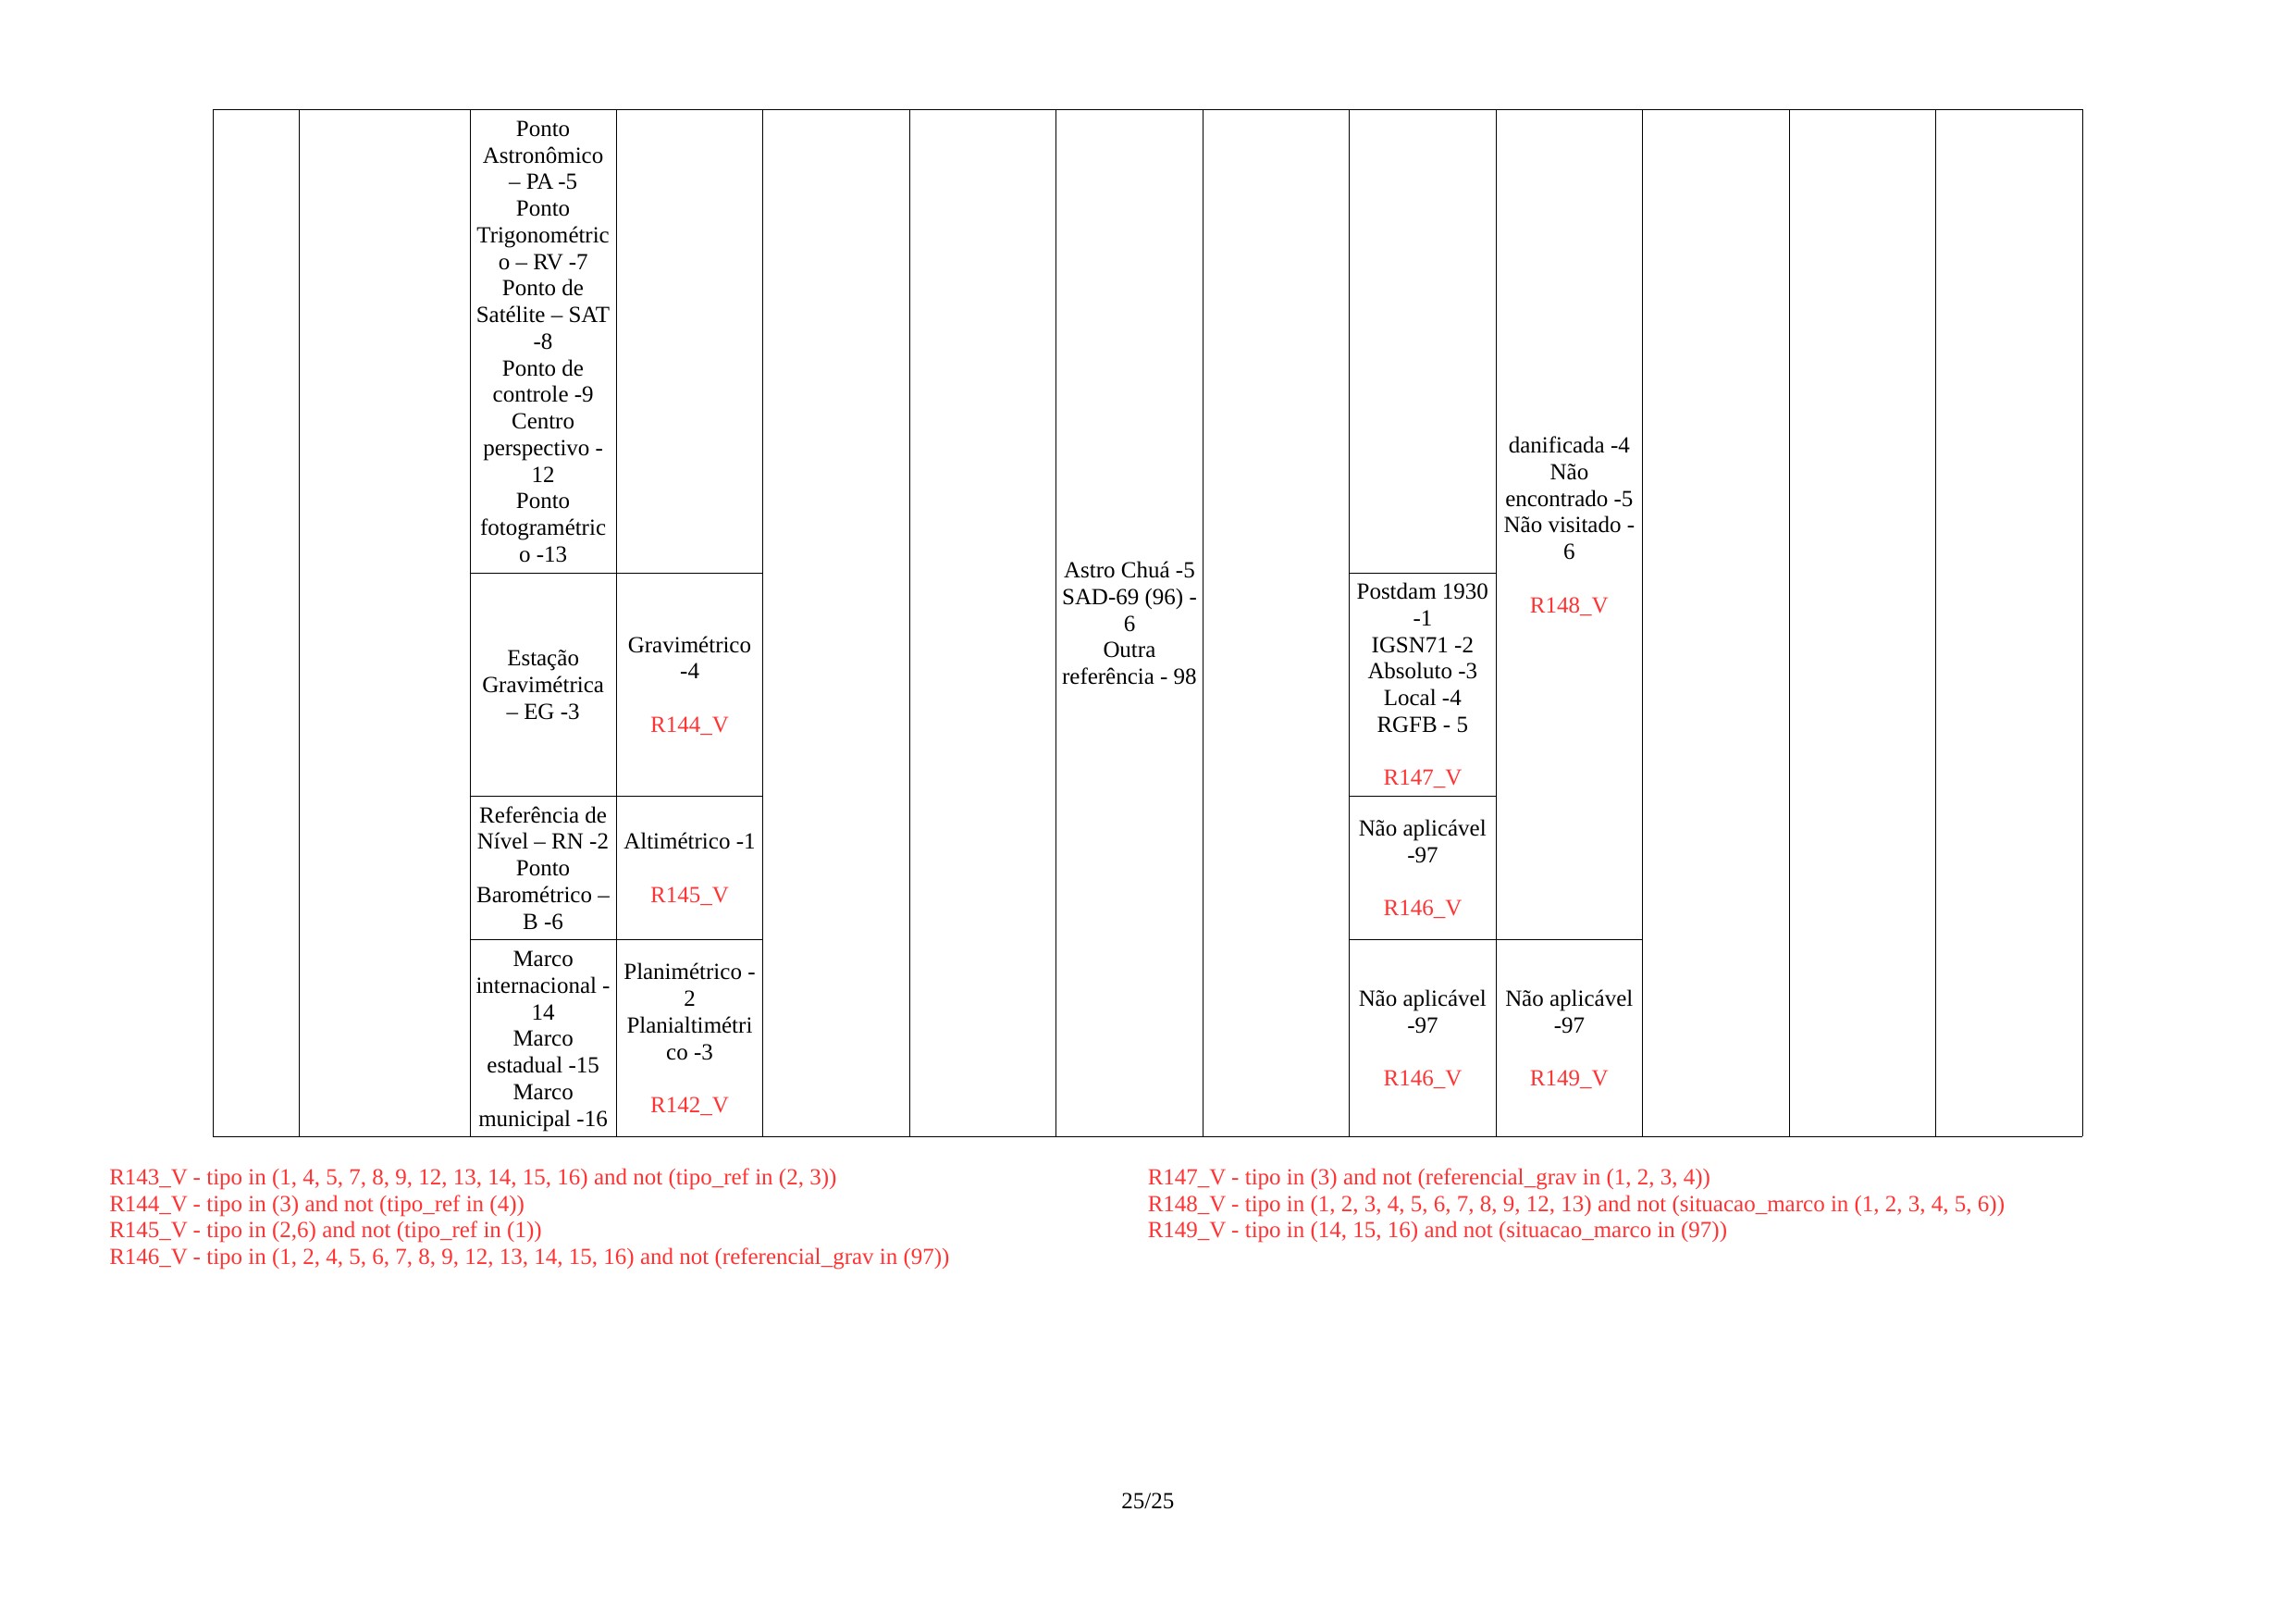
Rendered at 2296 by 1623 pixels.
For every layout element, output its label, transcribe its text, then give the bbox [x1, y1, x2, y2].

table_cell Não aplicável -97 R146_V [1350, 940, 1496, 1136]
table_cell Gravimétrico -4 R144_V [617, 574, 762, 796]
table_cell [214, 110, 299, 1136]
table_cell Postdam 1930 -1 IGSN71 -2 Absoluto -3 Local -4 RGFB - 5 R147_V [1350, 574, 1496, 796]
table_cell Astro Chuá -5 SAD-69 (96) -6 Outra referência - 98 [1056, 110, 1203, 1136]
text R146_V - tipo in (1, 2, 4, 5, 6, 7, 8, 9, 12, 13, 14, 15, 16) and not (referencial_grav in (97)) [109, 1243, 1011, 1270]
table_cell Ponto Astronômico – PA -5 Ponto Trigonométrico – RV -7 Ponto de Satélite – SAT -8 Ponto de controle -9 Centro perspectivo -12 Ponto fotogramétrico -13 [471, 110, 616, 572]
text R143_V - tipo in (1, 4, 5, 7, 8, 9, 12, 13, 14, 15, 16) and not (tipo_ref in (2, 3)) [109, 1163, 1011, 1190]
table_cell [1643, 110, 1789, 1136]
table_cell Altimétrico -1 R145_V [617, 797, 762, 939]
table_cell [617, 110, 762, 572]
text R147_V - tipo in (3) and not (referencial_grav in (1, 2, 3, 4)) [1148, 1163, 2049, 1190]
text R149_V - tipo in (14, 15, 16) and not (situacao_marco in (97)) [1148, 1216, 2049, 1243]
text R148_V - tipo in (1, 2, 3, 4, 5, 6, 7, 8, 9, 12, 13) and not (situacao_marco in (1, 2, 3, 4, 5, 6)) [1148, 1190, 2049, 1216]
text R144_V - tipo in (3) and not (tipo_ref in (4)) [109, 1190, 1011, 1216]
table_cell Não aplicável -97 R149_V [1497, 940, 1642, 1136]
table_cell Referência de Nível – RN -2 Ponto Barométrico – B -6 [471, 797, 616, 939]
table_cell [1204, 110, 1349, 1136]
table_cell Planimétrico -2 Planialtimétrico -3 R142_V [617, 940, 762, 1136]
table_cell [300, 110, 470, 1136]
table_cell danificada -4 Não encontrado -5 Não visitado -6 R148_V [1497, 110, 1642, 939]
text R145_V - tipo in (2,6) and not (tipo_ref in (1)) [109, 1216, 1011, 1243]
table_cell Estação Gravimétrica – EG -3 [471, 574, 616, 796]
table_cell [1790, 110, 1935, 1136]
table_cell Não aplicável -97 R146_V [1350, 797, 1496, 939]
table_cell [763, 110, 909, 1136]
table_cell Marco internacional -14 Marco estadual -15 Marco municipal -16 [471, 940, 616, 1136]
table_cell [1936, 110, 2082, 1136]
table_cell [1350, 110, 1496, 572]
table_cell [910, 110, 1055, 1136]
